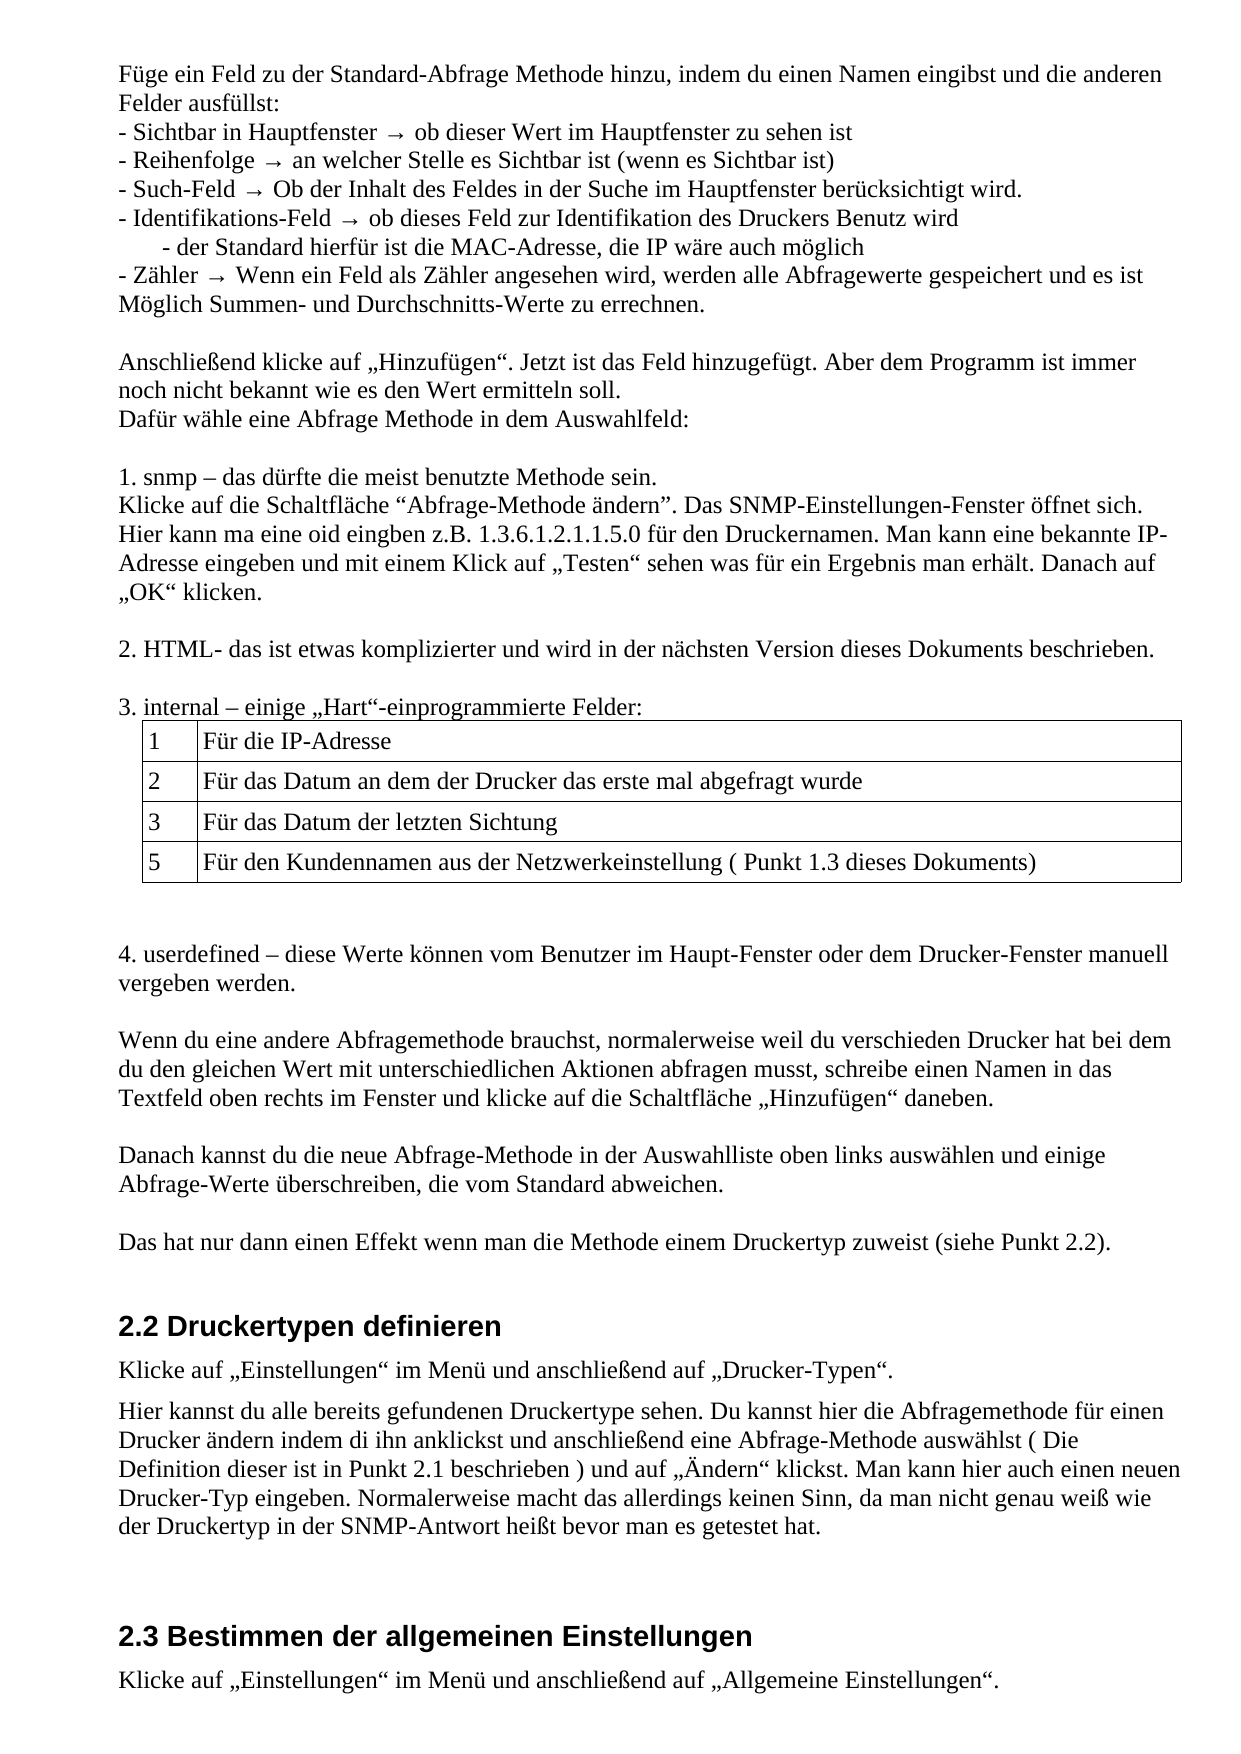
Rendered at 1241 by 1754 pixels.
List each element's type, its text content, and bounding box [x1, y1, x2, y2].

table_cell Für das Datum der letzten Sichtung [198, 802, 1181, 841]
text Dafür wähle eine Abfrage Methode in dem Auswahlfeld: [118, 404, 1181, 433]
table_cell 3 [143, 802, 197, 841]
text Klicke auf die Schaltfläche “Abfrage-Methode ändern”. Das SNMP-Einstellungen-Fenster öffnet sich. Hier kann ma eine oid eingben z.B. 1.3.6.1.2.1.1.5.0 für den Druckernamen. Man kann eine bekannte IP-Adresse eingeben und mit einem Klick auf „Testen“ sehen was für ein Ergebnis man erhält. Danach auf „OK“ klicken. [118, 490, 1181, 605]
subtitle 2.3 Bestimmen der allgemeinen Einstellungen [118, 1619, 1181, 1652]
table_header 1 [143, 721, 197, 761]
text Anschließend klicke auf „Hinzufügen“. Jetzt ist das Feld hinzugefügt. Aber dem Programm ist immer noch nicht bekannt wie es den Wert ermitteln soll. [118, 347, 1181, 404]
table_cell Für den Kundennamen aus der Netzwerkeinstellung ( Punkt 1.3 dieses Dokuments) [198, 842, 1181, 882]
text Klicke auf „Einstellungen“ im Menü und anschließend auf „Allgemeine Einstellungen“. [118, 1665, 1181, 1694]
text - der Standard hierfür ist die MAC-Adresse, die IP wäre auch möglich [162, 232, 1181, 260]
text - Identifikations-Feld → ob dieses Feld zur Identifikation des Druckers Benutz wird [118, 203, 1181, 232]
text 1. snmp – das dürfte die meist benutzte Methode sein. [118, 462, 1181, 490]
text Das hat nur dann einen Effekt wenn man die Methode einem Druckertyp zuweist (siehe Punkt 2.2). [118, 1227, 1181, 1255]
text Wenn du eine andere Abfragemethode brauchst, normalerweise weil du verschieden Drucker hat bei dem du den gleichen Wert mit unterschiedlichen Aktionen abfragen musst, schreibe einen Namen in das Textfeld oben rechts im Fenster und klicke auf die Schaltfläche „Hinzufügen“ daneben. [118, 1025, 1181, 1112]
text - Such-Feld → Ob der Inhalt des Feldes in der Suche im Hauptfenster berücksichtigt wird. [118, 174, 1181, 203]
table_cell 5 [143, 842, 197, 882]
text - Zähler → Wenn ein Feld als Zähler angesehen wird, werden alle Abfragewerte gespeichert und es ist Möglich Summen- und Durchschnitts-Werte zu errechnen. [118, 260, 1181, 318]
text Klicke auf „Einstellungen“ im Menü und anschließend auf „Drucker-Typen“. [118, 1355, 1181, 1384]
table_header Für die IP-Adresse [198, 721, 1181, 761]
table_cell Für das Datum an dem der Drucker das erste mal abgefragt wurde [198, 762, 1181, 801]
text - Sichtbar in Hauptfenster → ob dieser Wert im Hauptfenster zu sehen ist [118, 117, 1181, 145]
text 2. HTML- das ist etwas komplizierter und wird in der nächsten Version dieses Dokuments beschrieben. [118, 634, 1181, 663]
text Füge ein Feld zu der Standard-Abfrage Methode hinzu, indem du einen Namen eingibst und die anderen Felder ausfüllst: [118, 59, 1181, 117]
subtitle 2.2 Druckertypen definieren [118, 1309, 1181, 1343]
table_cell 2 [143, 762, 197, 801]
text - Reihenfolge → an welcher Stelle es Sichtbar ist (wenn es Sichtbar ist) [118, 145, 1181, 174]
text 3. internal – einige „Hart“-einprogrammierte Felder: [118, 692, 1181, 720]
text Danach kannst du die neue Abfrage-Methode in der Auswahlliste oben links auswählen und einige Abfrage-Werte überschreiben, die vom Standard abweichen. [118, 1140, 1181, 1198]
text 4. userdefined – diese Werte können vom Benutzer im Haupt-Fenster oder dem Drucker-Fenster manuell vergeben werden. [118, 939, 1181, 997]
text Hier kannst du alle bereits gefundenen Druckertype sehen. Du kannst hier die Abfragemethode für einen Drucker ändern indem di ihn anklickst und anschließend eine Abfrage-Methode auswählst ( Die Definition dieser ist in Punkt 2.1 beschrieben ) und auf „Ändern“ klickst. Man kann hier auch einen neuen Drucker-Typ eingeben. Normalerweise macht das allerdings keinen Sinn, da man nicht genau weiß wie der Druckertyp in der SNMP-Antwort heißt bevor man es getestet hat. [118, 1396, 1181, 1540]
